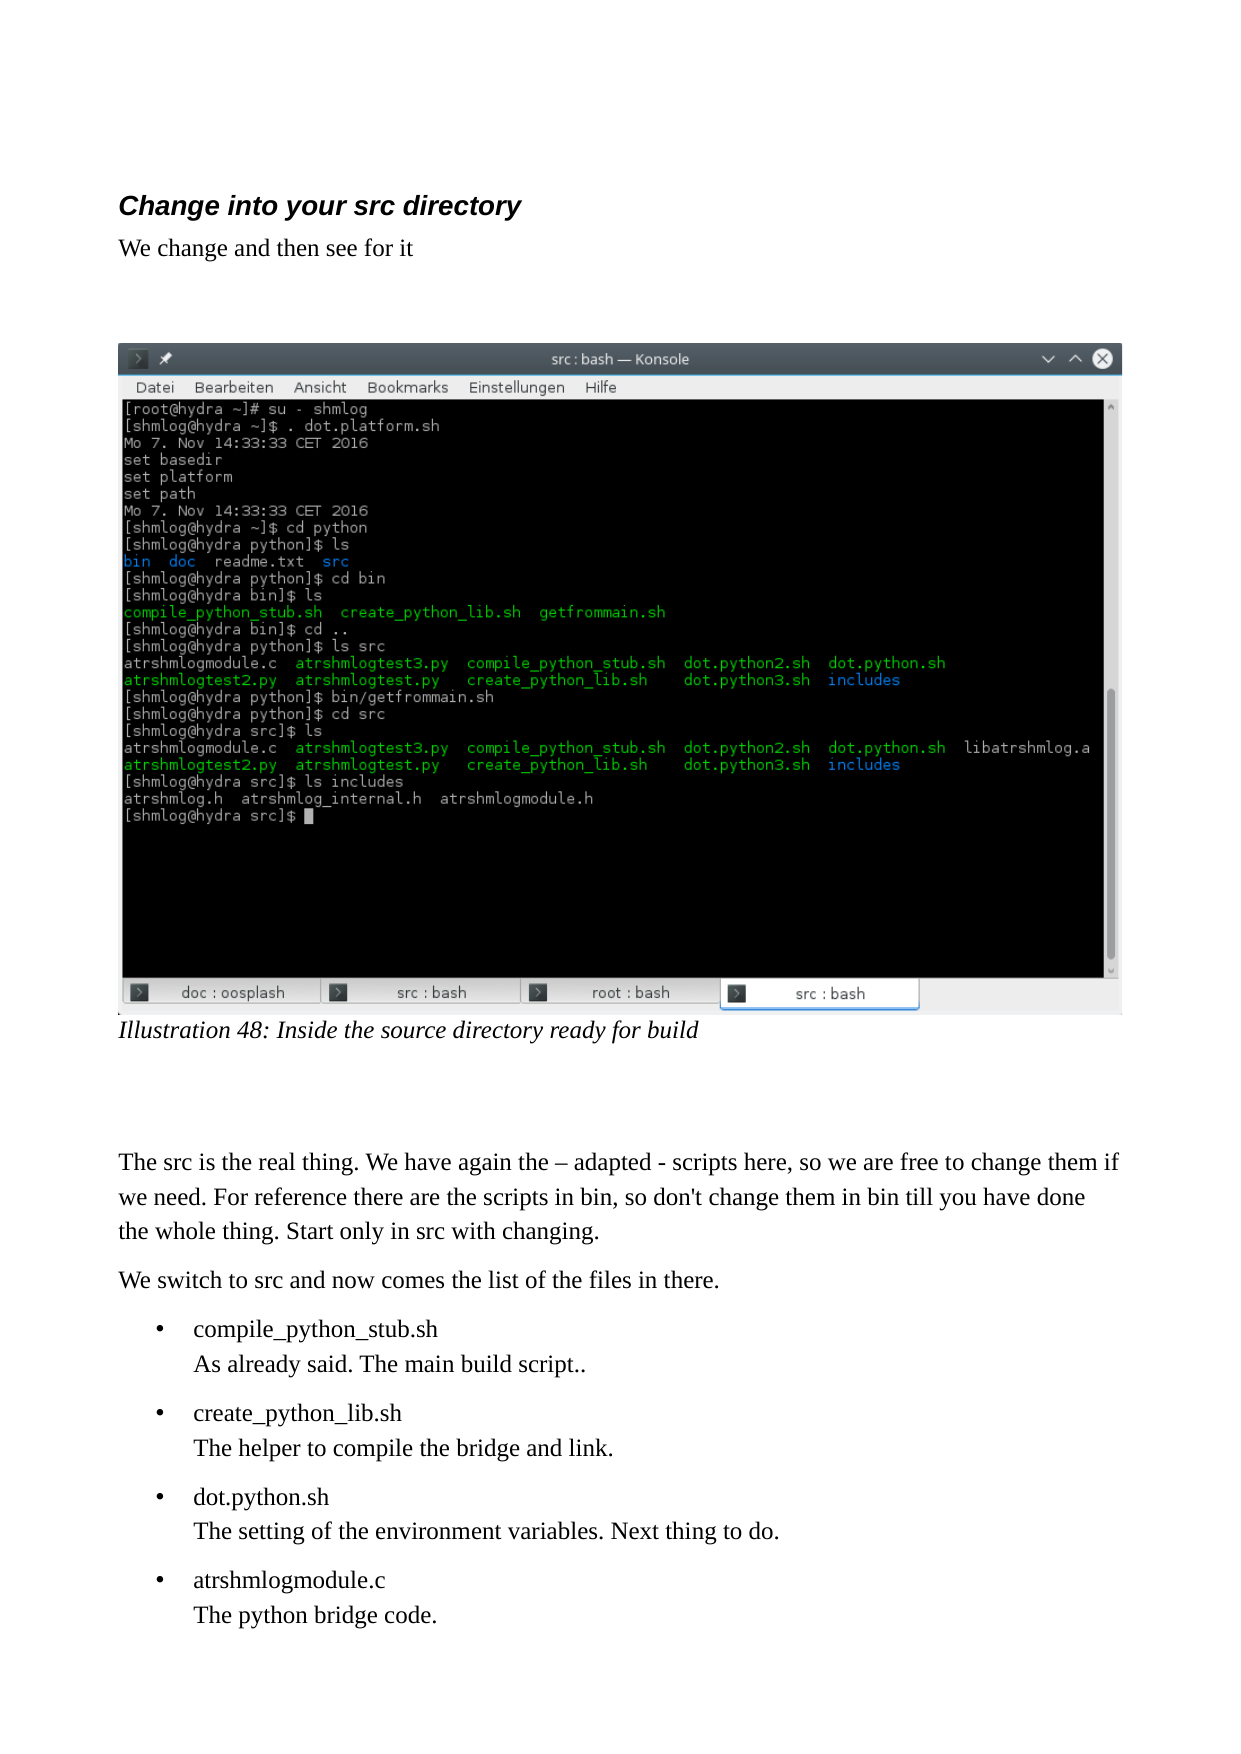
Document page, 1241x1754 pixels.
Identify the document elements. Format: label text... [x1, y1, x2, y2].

text We change and then see for it [118, 233, 1122, 262]
list dot.python.sh The setting of the environment variables. Next thing to do. [156, 1482, 1122, 1545]
subtitle Change into your src directory [118, 189, 1122, 221]
text Illustration 48: Inside the source directory ready for build [118, 1015, 1122, 1044]
text The src is the real thing. We have again the – adapted - scripts here, so we are free to change them if we need. For reference there are the scripts in bin, so don't change them in bin till you have done the whole thing. Start only in src with changing. [118, 1147, 1122, 1245]
list create_python_lib.sh The helper to compile the bridge and link. [156, 1398, 1122, 1461]
list atrshmlogmodule.c The python bridge code. [156, 1565, 1122, 1628]
text We switch to src and now comes the list of the files in there. [118, 1266, 1122, 1294]
picture [118, 343, 1123, 1015]
list compile_python_stub.sh As already said. The main build script.. [156, 1314, 1122, 1378]
